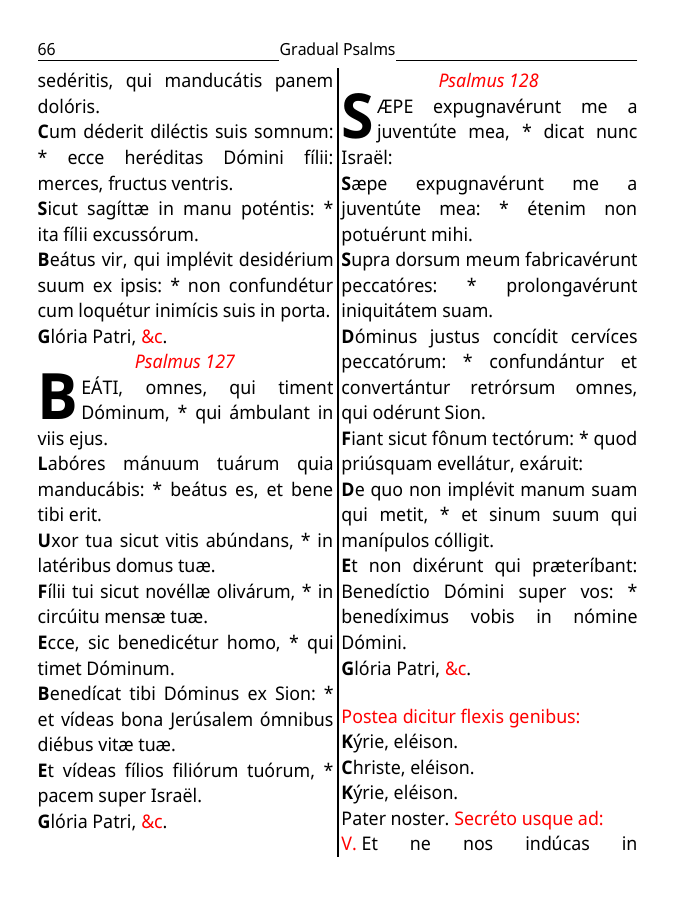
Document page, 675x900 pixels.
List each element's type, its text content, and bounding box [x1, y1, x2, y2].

text Ecce, sic benedicétur homo, * qui timet Dóminum. [37, 629, 334, 680]
text Pater noster. Secréto usque ad: [341, 805, 637, 831]
text Uxor tua sicut vitis abúndans, * in latéribus domus tuæ. [37, 527, 334, 578]
text Cum déderit diléctis suis somnum: * ecce heréditas Dómini fílii: merces, fructus ventris. [37, 119, 334, 195]
text Et vídeas fílios filiórum tuórum, * pacem super Israël. [37, 757, 334, 808]
text Dóminus justus concídit cervíces peccatórum: * confundántur et convertántur retrórsum omnes, qui odérunt Sion. [341, 323, 637, 425]
text De quo non implévit manum suam qui metit, * et sinum suum qui manípulos cólligit. [341, 476, 637, 553]
text V. Et ne nos indúcas in [341, 831, 637, 856]
text Christe, eléison. [341, 754, 637, 779]
text Psalmus 128 [341, 68, 637, 93]
text Beátus vir, qui implévit desidérium suum ex ipsis: * non confundétur cum loquétur inimícis suis in porta. [37, 246, 334, 323]
text Sicut sagíttæ in manu poténtis: * ita fílii excussórum. [37, 195, 334, 246]
text sedéritis, qui manducátis panem dolóris. [37, 68, 334, 119]
text Glória Patri, &c. [341, 655, 637, 680]
text SÆPE expugnavérunt me a juventúte mea, * dicat nunc Israël: Sæpe expugnavérunt me a juventúte mea: * étenim non potuérunt mi­hi. [341, 93, 637, 246]
text Benedícat ti­bi Dóminus ex Sion: * et vídeas bona Jerúsalem ómnibus diébus vitæ tuæ. [37, 680, 334, 757]
text Glória Patri, &c. [37, 808, 334, 833]
text Kýrie, eléison. [341, 779, 637, 805]
text BEÁTI, omnes, qui timent Dóminum, * qui ámbulant in viis ejus. Labóres mánuum tuárum quia manducábis: * beátus es, et bene ti­bi erit. [37, 374, 334, 527]
text Postea dicitur flexis genibus: [341, 703, 637, 728]
text Et non dixérunt qui præteríbant: Benedíctio Dómini super vos: * benedíximus vobis in nómine Dómini. [341, 553, 637, 655]
text Glória Patri, &c. [37, 323, 334, 348]
text Fiant sicut fônum tectórum: * quod priúsquam evellátur, exáruit: [341, 425, 637, 476]
text Kýrie, eléison. [341, 728, 637, 754]
text Fílii tui sicut novéllæ olivárum, * in circúitu mensæ tuæ. [37, 578, 334, 629]
text Psalmus 127 [37, 348, 334, 374]
text Supra dorsum me­um fabricavérunt peccatóres: * prolongavérunt iniquitátem suam. [341, 246, 637, 323]
